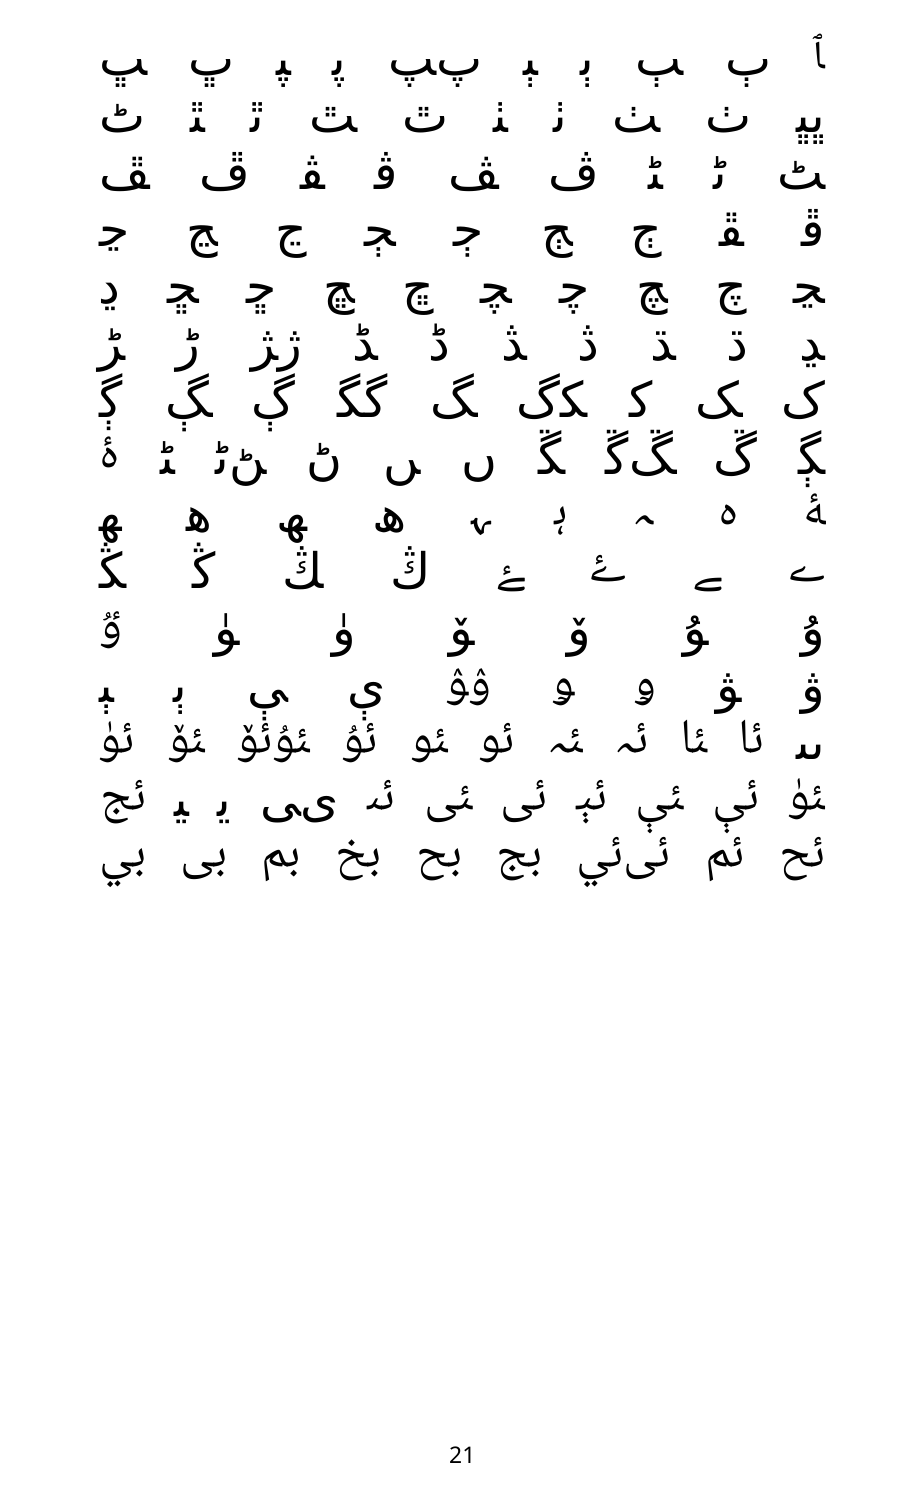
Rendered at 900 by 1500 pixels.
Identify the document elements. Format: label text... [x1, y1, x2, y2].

text ﯨﯩ ﯪ ﯫ ﯬ ﯭ ﯮ ﯯ ﯰ ﯱﯲ ﯳ ﯴ [99, 714, 825, 771]
text ﮎ ﮏ ﮐ ﮑﮒ ﮓ ﮔﮕ ﮖ ﮗ ﮘ [99, 372, 825, 429]
text ﮮ ﮯ ﮰ ﮱ ﯓ ﯔ ﯕ ﯖ [99, 543, 825, 600]
text ﭑ ﭒ ﭓ ﭔ ﭕ ﭖﭗ ﭘ ﭙ ﭚ ﭛ [99, 30, 825, 87]
text ﰁ ﰂ ﰃﰄ ﰅ ﰆ ﰇ ﰈ ﰉ ﰊ [99, 828, 825, 885]
text ﭰ ﭱ ﭲ ﭳ ﭴ ﭵ ﭶ ﭷ ﭸ [99, 201, 825, 258]
text ﮥ ﮦ ﮧ ﮨ ﮩ ﮪ ﮫ ﮬ ﮭ [99, 486, 825, 543]
text ﯗ ﯘ ﯙ ﯚ ﯛ ﯜ ﯝ [99, 600, 825, 657]
text ﯵ ﯶ ﯷ ﯸ ﯹ ﯺ ﯻ ﯼﯽ ﯾ ﯿ ﰀ [99, 771, 825, 828]
text ﭜﭝ ﭞ ﭟ ﭠ ﭡ ﭢ ﭣ ﭤ ﭥ ﭦ [99, 87, 825, 144]
text ﯞ ﯟ ﯠ ﯡ ﯢﯣ ﯤ ﯥ ﯦ ﯧ [99, 657, 825, 714]
text ﮃ ﮄ ﮅ ﮆ ﮇ ﮈ ﮉ ﮊﮋ ﮌ ﮍ [99, 315, 825, 372]
text ﮙ ﮚ ﮛﮜ ﮝ ﮞ ﮟ ﮠ ﮡﮢ ﮣ ﮤ [99, 429, 825, 486]
text ﭹ ﭺ ﭻ ﭼ ﭽ ﭾ ﭿ ﮀ ﮁ ﮂ [99, 258, 825, 315]
text ﭧ ﭨ ﭩ ﭪ ﭫ ﭬ ﭭ ﭮ ﭯ [99, 144, 825, 201]
